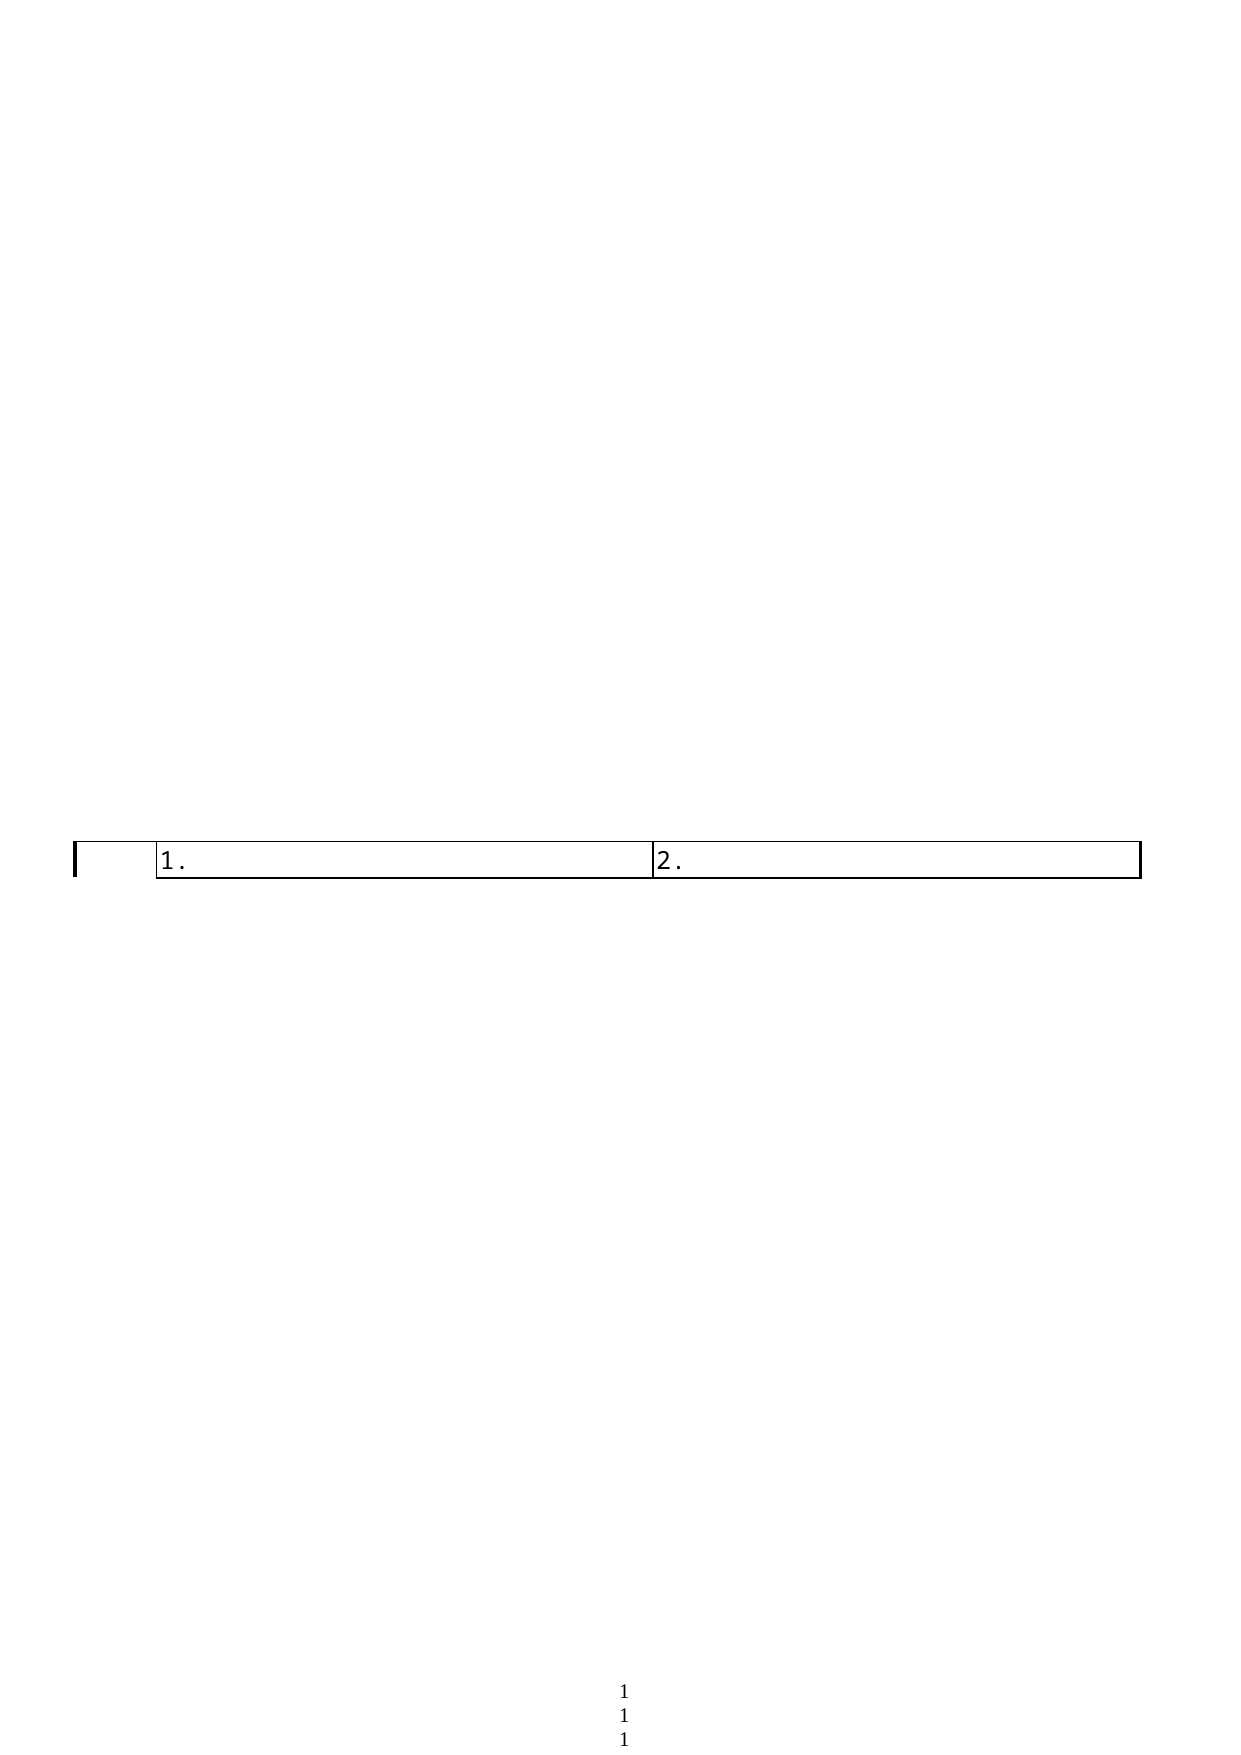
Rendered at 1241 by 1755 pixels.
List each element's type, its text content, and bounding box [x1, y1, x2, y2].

table_cell [77, 842, 156, 877]
table_cell 1. [157, 842, 652, 877]
table_cell 2. [654, 842, 1139, 877]
